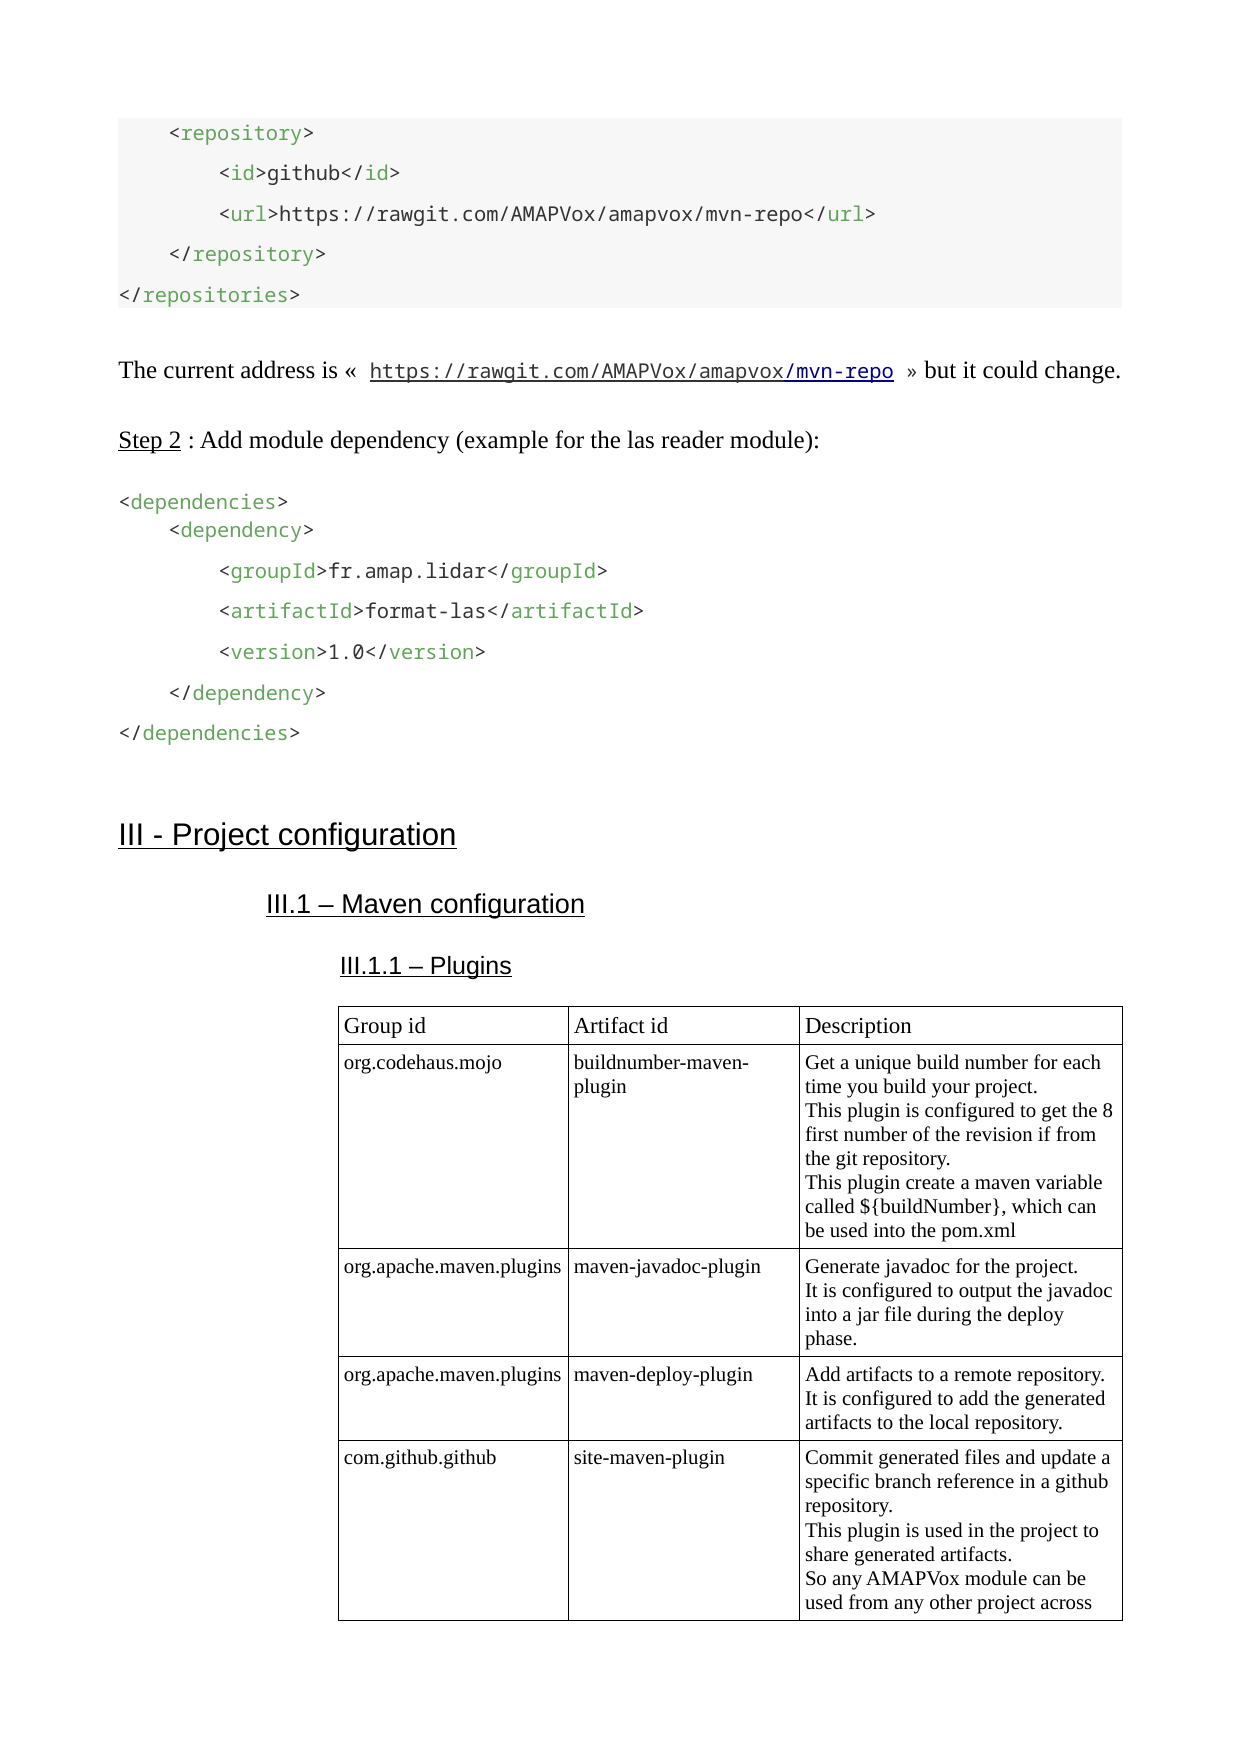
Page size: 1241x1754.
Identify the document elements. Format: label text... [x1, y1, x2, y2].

table_cell maven-deploy-plugin [569, 1357, 799, 1439]
table_cell Get a unique build number for each time you build your project. This plugin is configured to get the 8 first number of the revision if from the git repository. This plugin create a maven variable called ${buildNumber}, which can be used into the pom.xml [800, 1045, 1122, 1248]
table_cell maven-javadoc-plugin [569, 1249, 799, 1356]
table_header Description [800, 1007, 1122, 1044]
text </dependencies> [118, 719, 1122, 747]
text III.1.1 – Plugins [339, 951, 1122, 979]
text III.1 – Maven configuration [266, 888, 1122, 919]
text <url>https://rawgit.com/AMAPVox/amapvox/mvn-repo</url> [118, 199, 1122, 227]
table_cell Add artifacts to a remote repository. It is configured to add the generated artifacts to the local repository. [800, 1357, 1122, 1439]
text <version>1.0</version> [118, 638, 1122, 666]
table_header Artifact id [569, 1007, 799, 1044]
table_cell site-maven-plugin [569, 1441, 799, 1619]
table_cell buildnumber-maven-plugin [569, 1045, 799, 1248]
table_cell Generate javadoc for the project. It is configured to output the javadoc into a jar file during the deploy phase. [800, 1249, 1122, 1356]
text <groupId>fr.amap.lidar</groupId> [118, 556, 1122, 584]
table_cell org.apache.maven.plugins [339, 1249, 568, 1356]
text <dependency> [118, 516, 1122, 544]
text </repository> [118, 240, 1122, 268]
text </dependency> [118, 678, 1122, 706]
text The current address is « https://rawgit.com/AMAPVox/amapvox/mvn-repo » but it could change. [118, 355, 1122, 384]
table_header Group id [339, 1007, 568, 1044]
table_cell org.apache.maven.plugins [339, 1357, 568, 1439]
text <dependencies> [118, 488, 1122, 516]
table_cell org.codehaus.mojo [339, 1045, 568, 1248]
subtitle III - Project configuration [118, 816, 1122, 852]
text <repository> [118, 118, 1122, 146]
text <id>github</id> [118, 159, 1122, 187]
text </repositories> [118, 281, 1122, 308]
table_cell Commit generated files and update a specific branch reference in a github repository. This plugin is used in the project to share generated artifacts. So any AMAPVox module can be used from any other project across [800, 1441, 1122, 1619]
text Step 2 : Add module dependency (example for the las reader module): [118, 390, 1122, 453]
text <artifactId>format-las</artifactId> [118, 597, 1122, 625]
table_cell com.github.github [339, 1441, 568, 1619]
